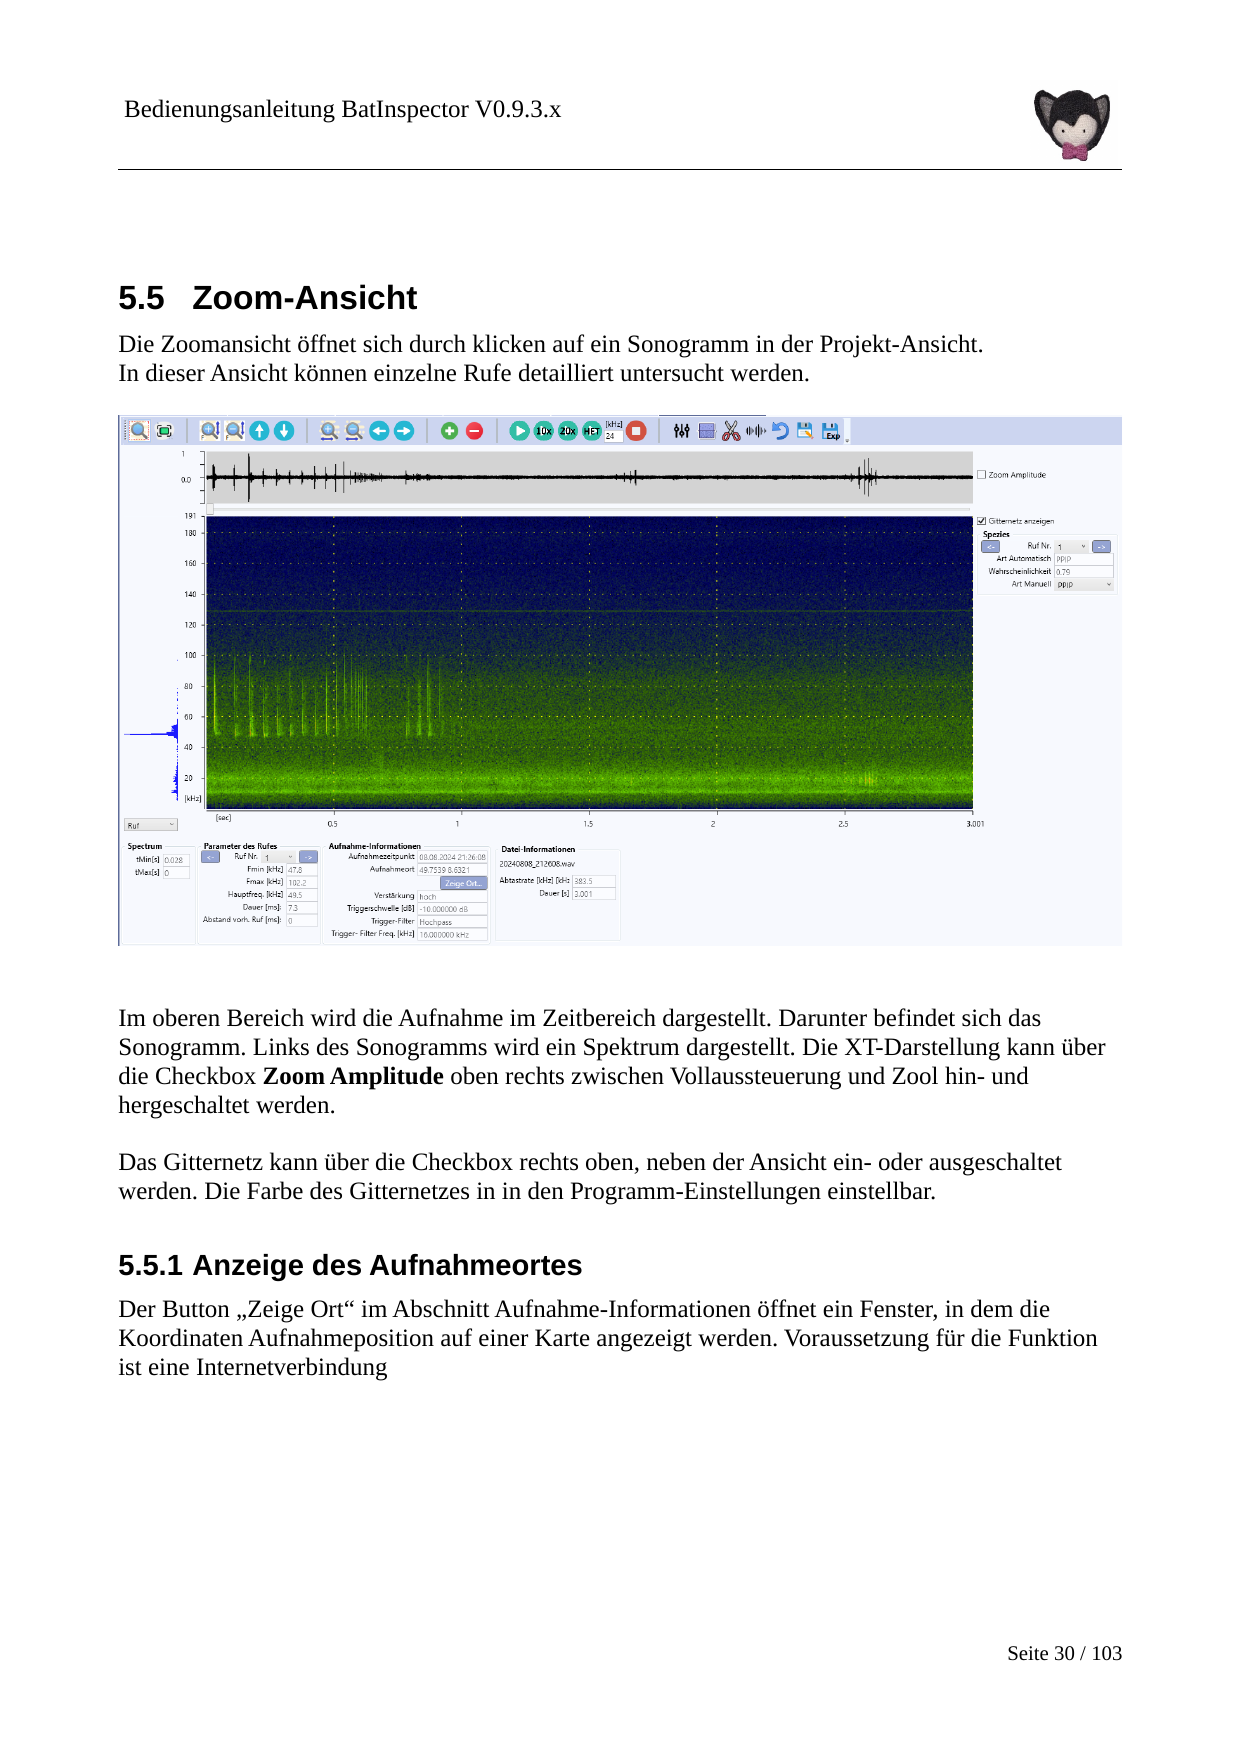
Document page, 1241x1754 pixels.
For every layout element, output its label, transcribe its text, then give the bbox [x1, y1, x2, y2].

picture [1030, 80, 1119, 169]
text Das Gitternetz kann über die Checkbox rechts oben, neben der Ansicht ein- oder ausgeschaltet werden. Die Farbe des Gitternetzes in in den Programm-Einstellungen einstellbar. [118, 1147, 1122, 1205]
text Die Zoomansicht öffnet sich durch klicken auf ein Sonogramm in der Projekt-Ansicht. [118, 329, 1122, 358]
subtitle Zoom-Ansicht [118, 278, 1122, 316]
text Im oberen Bereich wird die Aufnahme im Zeitbereich dargestellt. Darunter befindet sich das Sonogramm. Links des Sonogramms wird ein Spektrum dargestellt. Die XT-Darstellung kann über die Checkbox Zoom Amplitude oben rechts zwischen Vollaussteuerung und Zool hin- und hergeschaltet werden. [118, 1003, 1122, 1118]
text Der Button „Zeige Ort“ im Abschnitt Aufnahme-Informationen öffnet ein Fenster, in dem die Koordinaten Aufnahmeposition auf einer Karte angezeigt werden. Voraussetzung für die Funktion ist eine Internetverbindung [118, 1294, 1122, 1380]
picture [118, 415, 1123, 946]
subtitle Anzeige des Aufnahmeortes [118, 1248, 1122, 1282]
text In dieser Ansicht können einzelne Rufe detailliert untersucht werden. [118, 358, 1122, 386]
